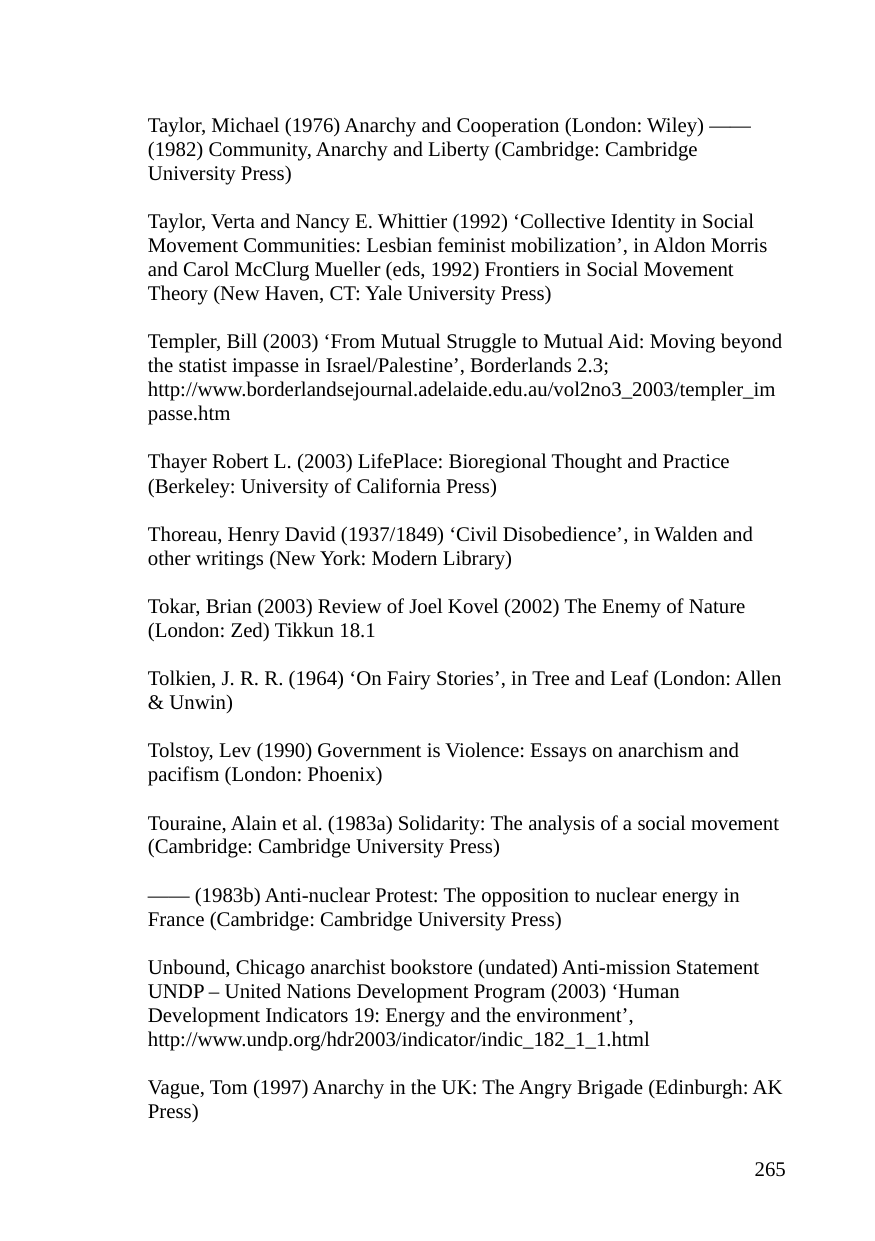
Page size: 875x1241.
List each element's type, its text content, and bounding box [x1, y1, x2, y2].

text Thayer Robert L. (2003) LifePlace: Bioregional Thought and Practice (Berkeley: University of California Press) [148, 449, 786, 498]
text Taylor, Verta and Nancy E. Whittier (1992) ‘Collective Identity in Social Movement Communities: Lesbian feminist mobilization’, in Aldon Morris and Carol McClurg Mueller (eds, 1992) Frontiers in Social Movement Theory (New Haven, CT: Yale University Press) [148, 209, 786, 305]
text Vague, Tom (1997) Anarchy in the UK: The Angry Brigade (Edinburgh: AK Press) [148, 1075, 786, 1123]
text Tokar, Brian (2003) Review of Joel Kovel (2002) The Enemy of Nature (London: Zed) Tikkun 18.1 [148, 594, 786, 642]
text Thoreau, Henry David (1937/1849) ‘Civil Disobedience’, in Walden and other writings (New York: Modern Library) [148, 522, 786, 570]
text Touraine, Alain et al. (1983a) Solidarity: The analysis of a social movement (Cambridge: Cambridge University Press) [148, 810, 786, 858]
text Templer, Bill (2003) ‘From Mutual Struggle to Mutual Aid: Moving beyond the statist impasse in Israel/Palestine’, Borderlands 2.3; http://www.borderlandsejournal.adelaide.edu.au/vol2no3_2003/templer_impasse.htm [148, 329, 786, 425]
text Tolstoy, Lev (1990) Government is Violence: Essays on anarchism and pacifism (London: Phoenix) [148, 738, 786, 786]
text Taylor, Michael (1976) Anarchy and Cooperation (London: Wiley) —— (1982) Community, Anarchy and Liberty (Cambridge: Cambridge University Press) [148, 113, 786, 185]
text —— (1983b) Anti-nuclear Protest: The opposition to nuclear energy in France (Cambridge: Cambridge University Press) [148, 883, 786, 931]
text Tolkien, J. R. R. (1964) ‘On Fairy Stories’, in Tree and Leaf (London: Allen & Unwin) [148, 666, 786, 714]
text Unbound, Chicago anarchist bookstore (undated) Anti-mission Statement UNDP – United Nations Development Program (2003) ‘Human Development Indicators 19: Energy and the environment’, http://www.undp.org/hdr2003/indicator/indic_182_1_1.html [148, 955, 786, 1051]
